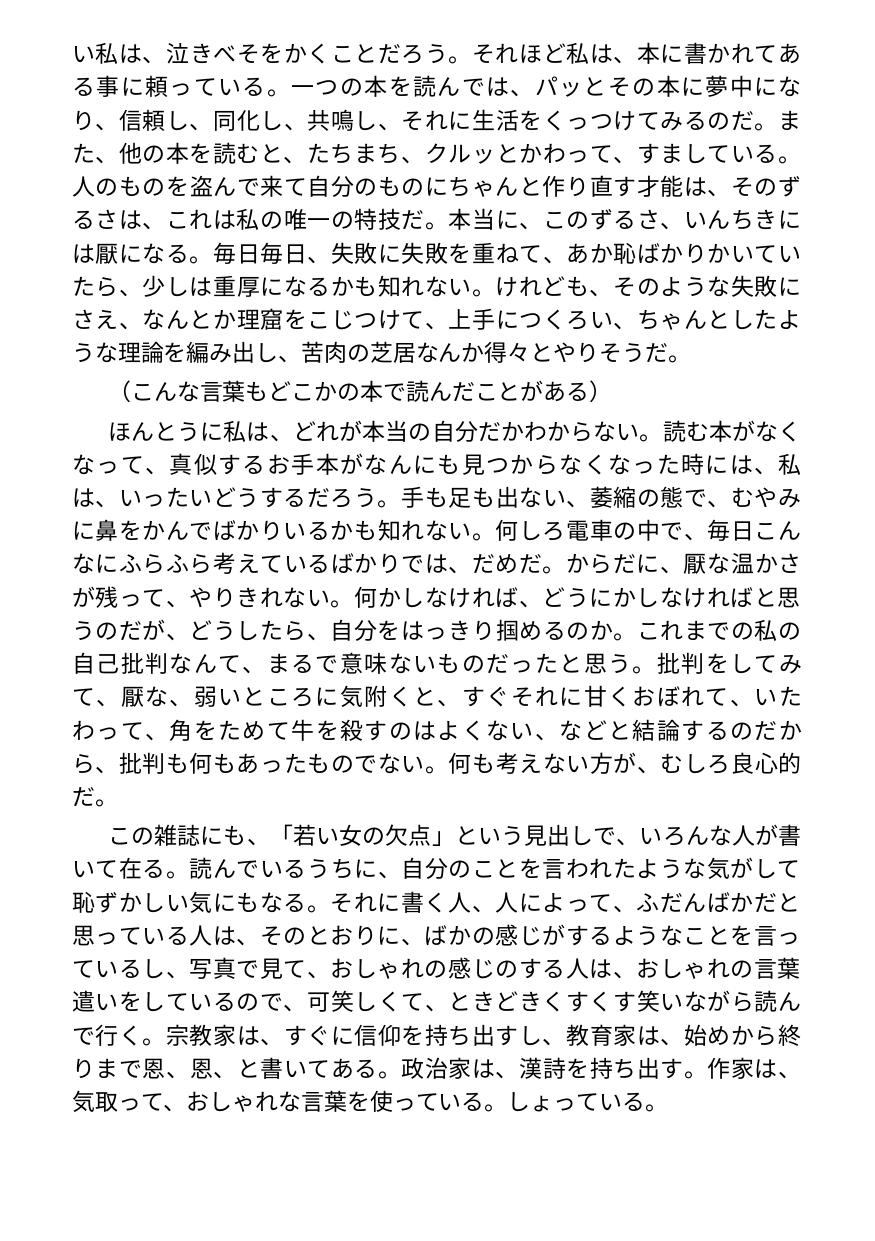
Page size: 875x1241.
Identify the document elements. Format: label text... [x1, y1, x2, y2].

text ほんとうに私は、どれが本当の自分だかわからない。読む本がなくなって、真似するお手本がなんにも見つからなくなった時には、私は、いったいどうするだろう。手も足も出ない、萎縮の態で、むやみに鼻をかんでばかりいるかも知れない。何しろ電車の中で、毎日こんなにふらふら考えているばかりでは、だめだ。からだに、厭な温かさが残って、やりきれない。何かしなければ、どうにかしなければと思うのだが、どうしたら、自分をはっきり掴めるのか。これまでの私の自己批判なんて、まるで意味ないものだったと思う。批判をしてみて、厭な、弱いところに気附くと、すぐそれに甘くおぼれて、いたわって、角をためて牛を殺すのはよくない、などと結論するのだから、批判も何もあったものでない。何も考えない方が、むしろ良心的だ。 [72, 413, 802, 812]
text い私は、泣きべそをかくことだろう。それほど私は、本に書かれてある事に頼っている。一つの本を読んでは、パッとその本に夢中になり、信頼し、同化し、共鳴し、それに生活をくっつけてみるのだ。また、他の本を読むと、たちまち、クルッとかわって、すましている。人のものを盗んで来て自分のものにちゃんと作り直す才能は、そのずるさは、これは私の唯一の特技だ。本当に、このずるさ、いんちきには厭になる。毎日毎日、失敗に失敗を重ねて、あか恥ばかりかいていたら、少しは重厚になるかも知れない。けれども、そのような失敗にさえ、なんとか理窟をこじつけて、上手につくろい、ちゃんとしたような理論を編み出し、苦肉の芝居なんか得々とやりそうだ。 [72, 36, 802, 368]
text この雑誌にも、「若い女の欠点」という見出しで、いろんな人が書いて在る。読んでいるうちに、自分のことを言われたような気がして恥ずかしい気にもなる。それに書く人、人によって、ふだんばかだと思っている人は、そのとおりに、ばかの感じがするようなことを言っているし、写真で見て、おしゃれの感じのする人は、おしゃれの言葉遣いをしているので、可笑しくて、ときどきくすくす笑いながら読んで行く。宗教家は、すぐに信仰を持ち出すし、教育家は、始めから終りまで恩、恩、と書いてある。政治家は、漢詩を持ち出す。作家は、気取って、おしゃれな言葉を使っている。しょっている。 [72, 818, 802, 1117]
text （こんな言葉もどこかの本で読んだことがある） [72, 374, 802, 407]
